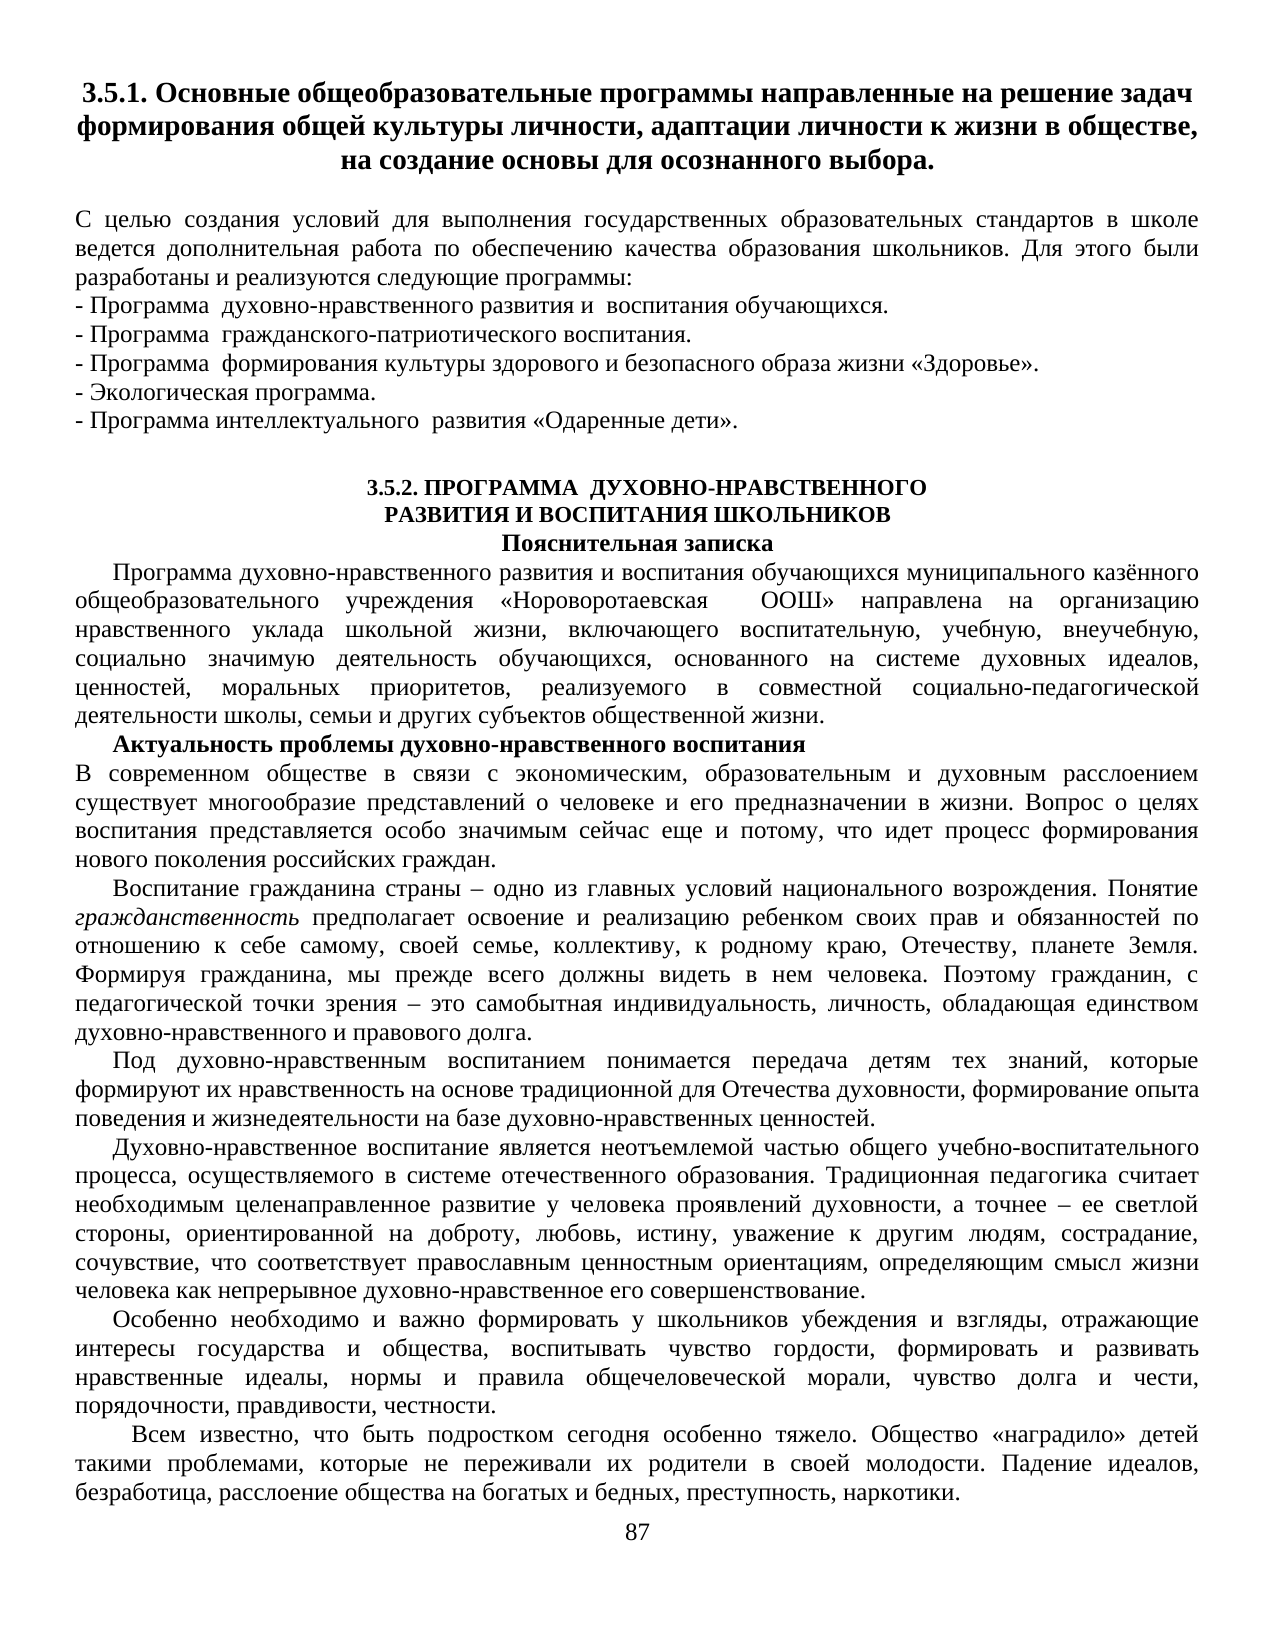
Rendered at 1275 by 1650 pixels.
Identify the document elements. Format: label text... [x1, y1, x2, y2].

text - Программа интеллектуального развития «Одаренные дети». [75, 406, 1200, 434]
text РАЗВИТИЯ И ВОСПИТАНИЯ ШКОЛЬНИКОВ [75, 501, 1200, 528]
text - Программа духовно-нравственного развития и воспитания обучающихся. [75, 291, 1200, 319]
text Пояснительная записка [75, 528, 1200, 557]
text - Программа формирования культуры здорового и безопасного образа жизни «Здоровье». [75, 348, 1200, 377]
text 3.5.1. Основные общеобразовательные программы направленные на решение задач формирования общей культуры личности, адаптации личности к жизни в обществе, на создание основы для осознанного выбора. [75, 75, 1200, 176]
text Духовно-нравственное воспитание является неотъемлемой частью общего учебно-воспитательного процесса, осуществляемого в системе отечественного образования. Традиционная педагогика считает необходимым целенаправленное развитие у человека проявлений духовности, а точнее – ее светлой стороны, ориентированной на доброту, любовь, истину, уважение к другим людям, сострадание, сочувствие, что соответствует православным ценностным ориентациям, определяющим смысл жизни человека как непрерывное духовно-нравственное его совершенствование. [75, 1132, 1200, 1304]
text Актуальность проблемы духовно-нравственного воспитания [75, 729, 1200, 758]
text Программа духовно-нравственного развития и воспитания обучающихся муниципального казённого общеобразовательного учреждения «Нороворотаевская ООШ» направлена на организацию нравственного уклада школьной жизни, включающего воспитательную, учебную, внеучебную, социально значимую деятельность обучающихся, основанного на системе духовных идеалов, ценностей, моральных приоритетов, реализуемого в совместной социально-педагогической деятельности школы, семьи и других субъектов общественной жизни. [75, 557, 1200, 729]
text Воспитание гражданина страны – одно из главных условий национального возрождения. Понятие гражданственность предполагает освоение и реализацию ребенком своих прав и обязанностей по отношению к себе самому, своей семье, коллективу, к родному краю, Отечеству, планете Земля. Формируя гражданина, мы прежде всего должны видеть в нем человека. Поэтому гражданин, с педагогической точки зрения – это самобытная индивидуальность, личность, обладающая единством духовно-нравственного и правового долга. [75, 873, 1200, 1045]
text Особенно необходимо и важно формировать у школьников убеждения и взгляды, отражающие интересы государства и общества, воспитывать чувство гордости, формировать и развивать нравственные идеалы, нормы и правила общечеловеческой морали, чувство долга и чести, порядочности, правдивости, честности. [75, 1304, 1200, 1419]
text - Программа гражданского-патриотического воспитания. [75, 319, 1200, 348]
text 3.5.2. ПРОГРАММА ДУХОВНО-НРАВСТВЕННОГО [75, 468, 1200, 501]
text Всем известно, что быть подростком сегодня особенно тяжело. Общество «наградило» детей такими проблемами, которые не переживали их родители в своей молодости. Падение идеалов, безработица, расслоение общества на богатых и бедных, преступность, наркотики. [75, 1419, 1200, 1505]
text В современном обществе в связи с экономическим, образовательным и духовным расслоением существует многообразие представлений о человеке и его предназначении в жизни. Вопрос о целях воспитания представляется особо значимым сейчас еще и потому, что идет процесс формирования нового поколения российских граждан. [75, 758, 1200, 873]
text Под духовно-нравственным воспитанием понимается передача детям тех знаний, которые формируют их нравственность на основе традиционной для Отечества духовности, формирование опыта поведения и жизнедеятельности на базе духовно-нравственных ценностей. [75, 1045, 1200, 1132]
text С целью создания условий для выполнения государственных образовательных стандартов в школе ведется дополнительная работа по обеспечению качества образования школьников. Для этого были разработаны и реализуются следующие программы: [75, 204, 1200, 291]
text - Экологическая программа. [75, 377, 1200, 406]
